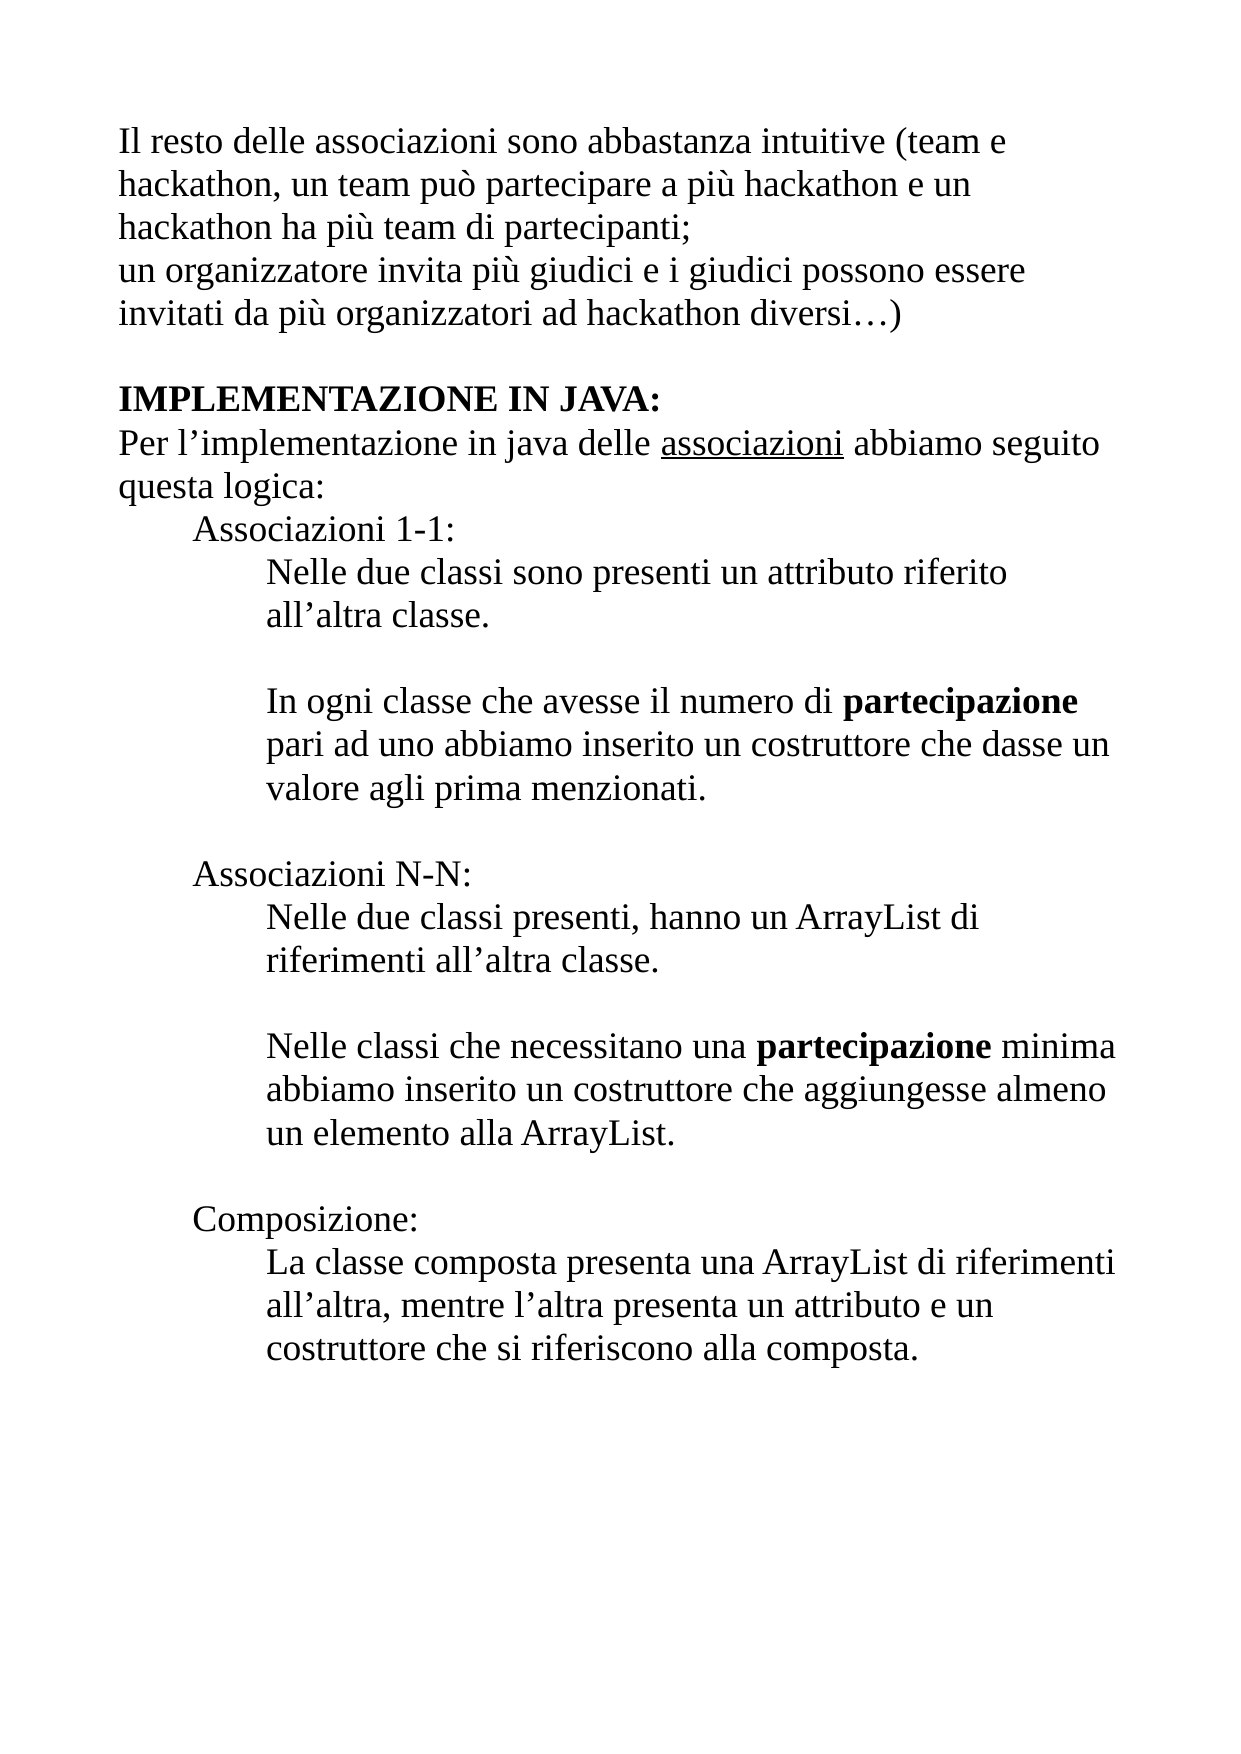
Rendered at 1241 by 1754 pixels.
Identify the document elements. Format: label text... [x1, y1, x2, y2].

text Il resto delle associazioni sono abbastanza intuitive (team e hackathon, un team può partecipare a più hackathon e un hackathon ha più team di partecipanti; [118, 118, 1122, 247]
text un organizzatore invita più giudici e i giudici possono essere invitati da più organizzatori ad hackathon diversi…) [118, 247, 1122, 334]
text Nelle due classi sono presenti un attributo riferito all’altra classe. [118, 549, 1122, 636]
text Nelle due classi presenti, hanno un ArrayList di riferimenti all’altra classe. [118, 894, 1122, 981]
text Associazioni 1-1: [118, 506, 1122, 549]
text Composizione: [118, 1196, 1122, 1239]
text La classe composta presenta una ArrayList di riferimenti all’altra, mentre l’altra presenta un attributo e un costruttore che si riferiscono alla composta. [118, 1239, 1122, 1369]
text Nelle classi che necessitano una partecipazione minima abbiamo inserito un costruttore che aggiungesse almeno un elemento alla ArrayList. [118, 1024, 1122, 1153]
text In ogni classe che avesse il numero di partecipazione pari ad uno abbiamo inserito un costruttore che dasse un valore agli prima menzionati. [118, 679, 1122, 808]
text Per l’implementazione in java delle associazioni abbiamo seguito questa logica: [118, 420, 1122, 506]
text Associazioni N-N: [118, 851, 1122, 894]
text IMPLEMENTAZIONE IN JAVA: [118, 377, 1122, 420]
